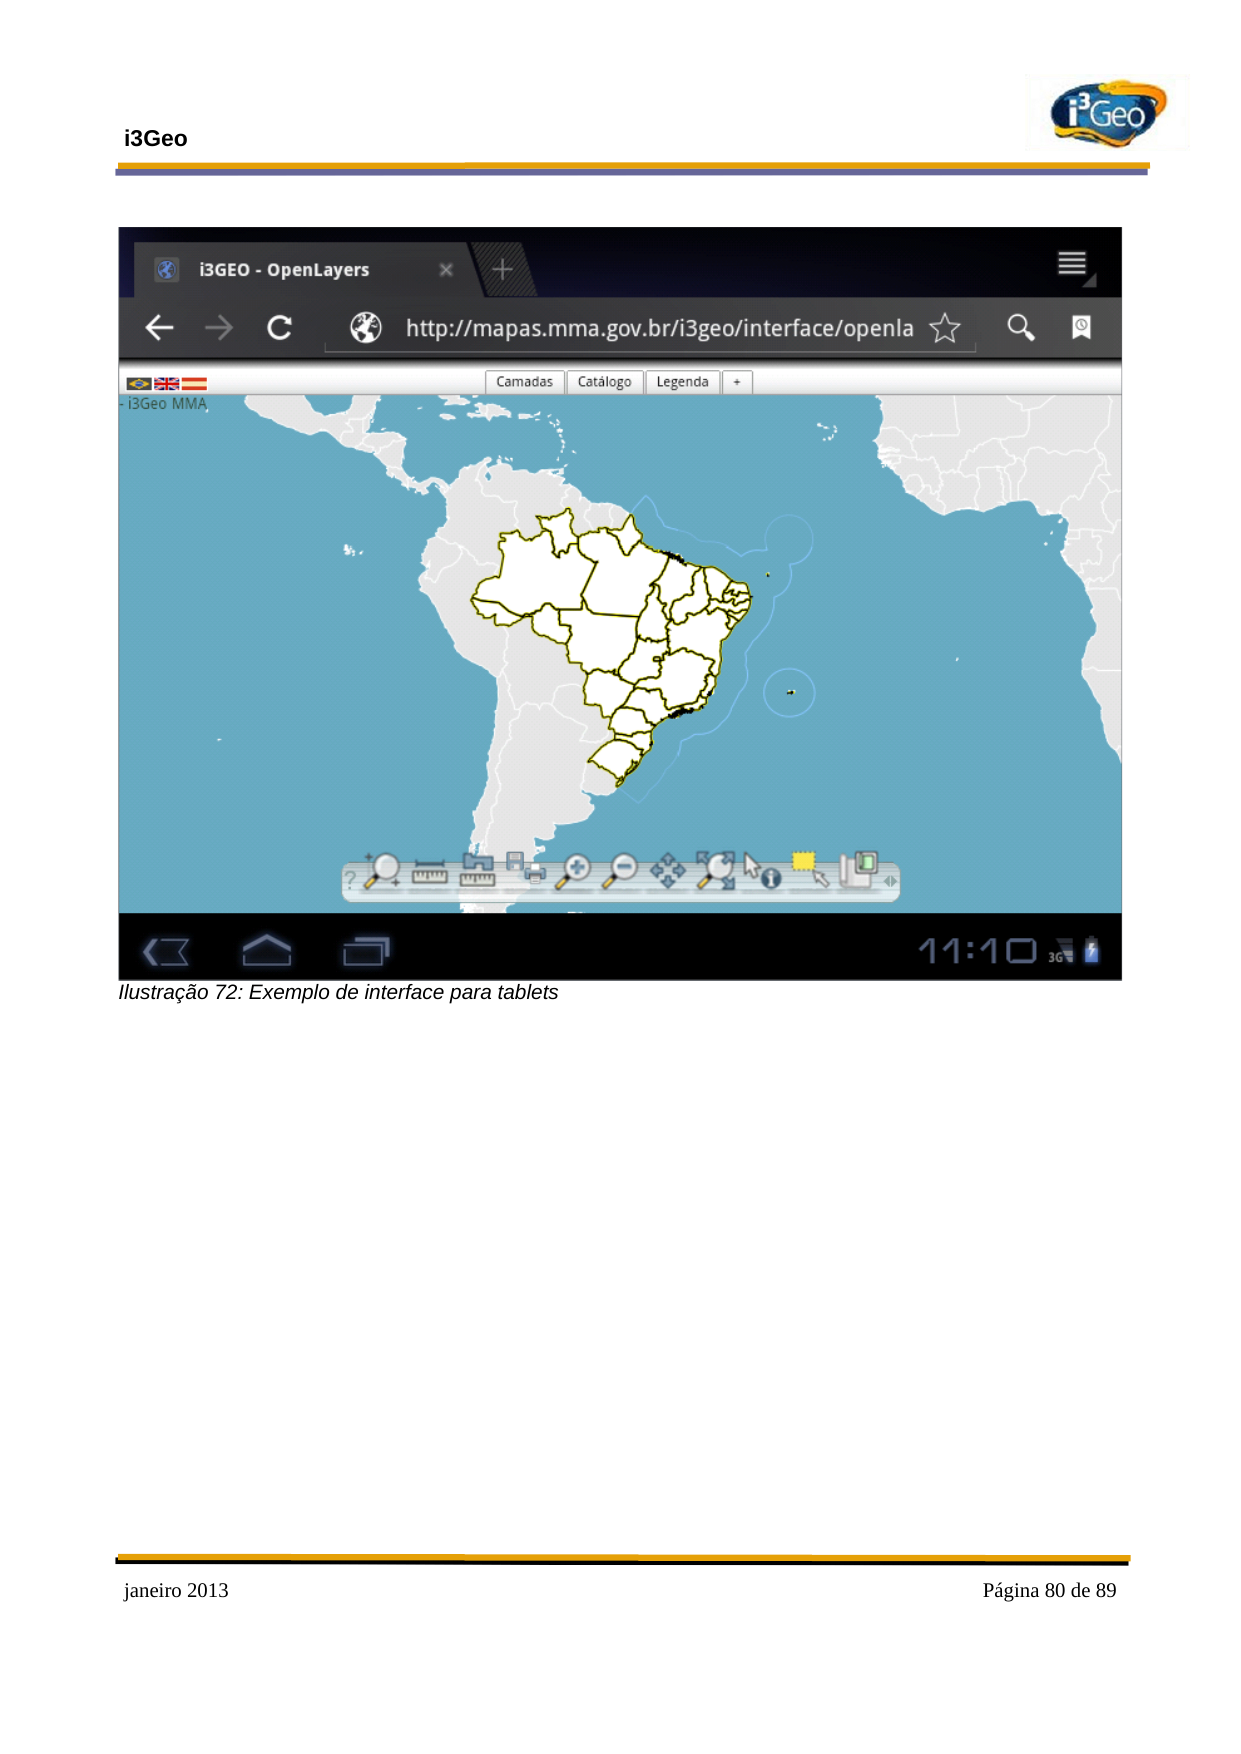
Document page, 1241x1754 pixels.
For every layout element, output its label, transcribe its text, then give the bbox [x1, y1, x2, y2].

picture [1025, 74, 1191, 151]
text Ilustração 72: Exemplo de interface para tablets [118, 981, 1122, 1004]
picture [118, 227, 1123, 981]
